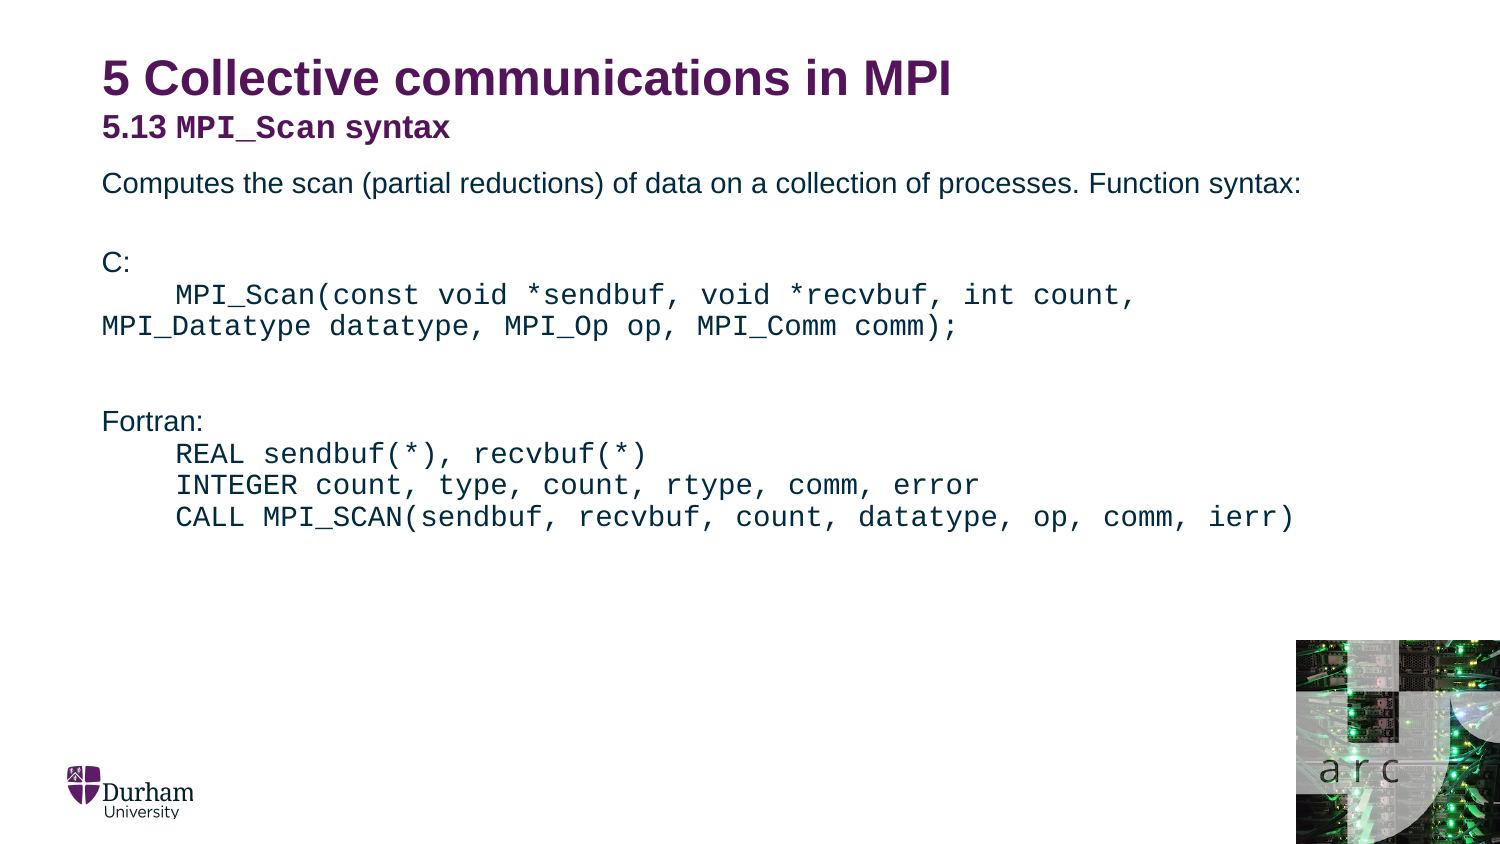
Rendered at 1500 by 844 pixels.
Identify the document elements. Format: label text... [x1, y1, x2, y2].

picture [67, 766, 193, 819]
title 5 Collective communications in MPI 5.13 MPI_Scan syntax [101, 45, 1399, 154]
list Computes the scan (partial reductions) of data on a collection of processes. Function syntax: C: MPI_Scan(const void *sendbuf, void *recvbuf, int count, MPI_Datatype datatype, MPI_Op op, MPI_Comm comm); Fortran: REAL sendbuf(*), recvbuf(*) INTEGER count, type, count, rtype, comm, error CALL MPI_SCAN(sendbuf, recvbuf, count, datatype, op, comm, ierr) [101, 168, 1357, 754]
picture [1296, 640, 1500, 844]
